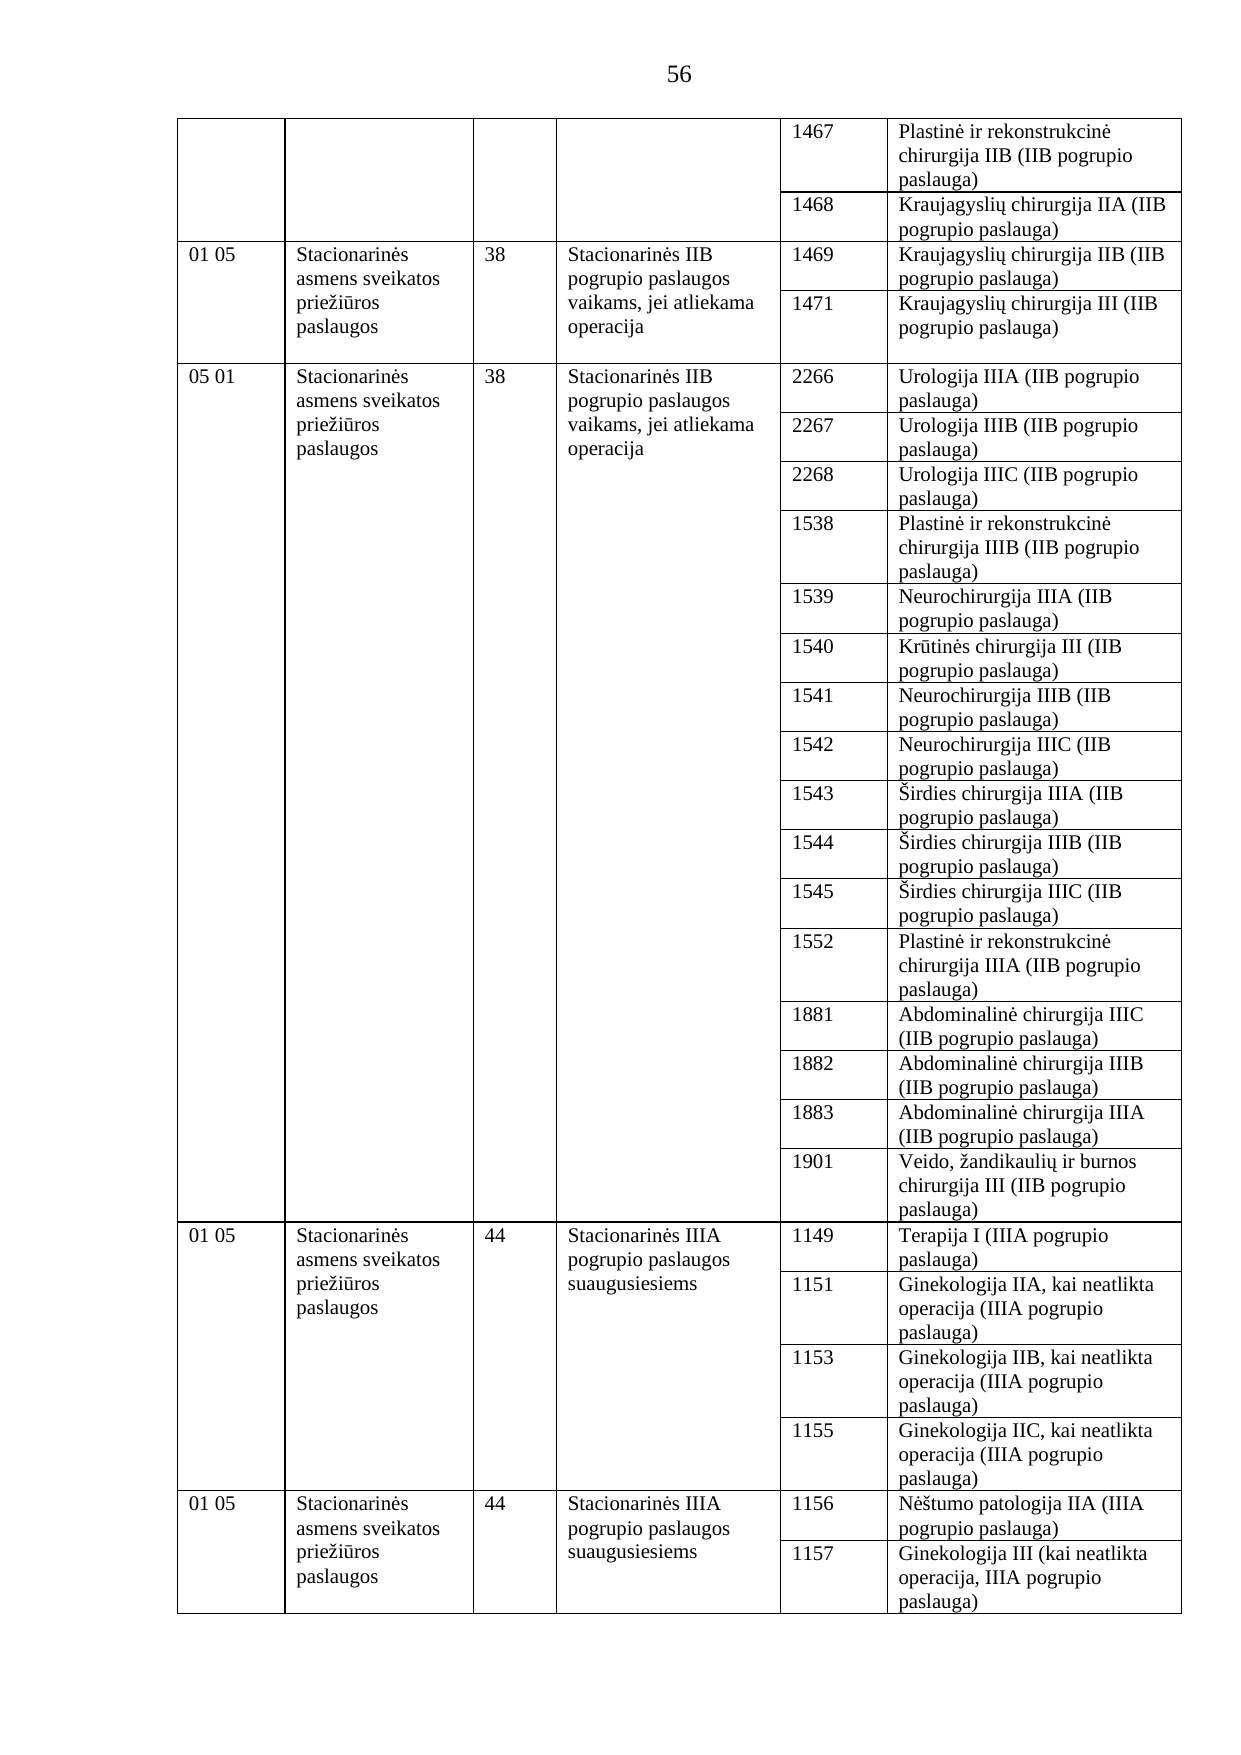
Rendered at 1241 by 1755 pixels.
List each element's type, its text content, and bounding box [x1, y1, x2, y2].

table_cell Stacionarinės IIIA pogrupio paslaugos suaugusiesiems [557, 1223, 780, 1490]
table_cell 1552 [781, 929, 887, 1001]
table_cell Ginekologija III (kai neatlikta operacija, IIIA pogrupio paslauga) [888, 1541, 1181, 1613]
table_cell 1469 [781, 242, 887, 290]
table_cell 1883 [781, 1100, 887, 1148]
table_cell 1155 [781, 1418, 887, 1490]
table_cell Ginekologija IIB, kai neatlikta operacija (IIIA pogrupio paslauga) [888, 1345, 1181, 1417]
table_cell 1538 [781, 511, 887, 583]
table_cell Ginekologija IIC, kai neatlikta operacija (IIIA pogrupio paslauga) [888, 1418, 1181, 1490]
table_cell [474, 119, 556, 241]
table_cell Stacionarinės asmens sveikatos priežiūros paslaugos [286, 1223, 473, 1490]
table_cell 1882 [781, 1051, 887, 1099]
table_cell Urologija IIIB (IIB pogrupio paslauga) [888, 413, 1181, 461]
table_cell 38 [474, 242, 556, 363]
table_cell Plastinė ir rekonstrukcinė chirurgija IIIA (IIB pogrupio paslauga) [888, 929, 1181, 1001]
table_cell 1881 [781, 1002, 887, 1050]
table_cell Plastinė ir rekonstrukcinė chirurgija IIIB (IIB pogrupio paslauga) [888, 511, 1181, 583]
table_cell Stacionarinės IIIA pogrupio paslaugos suaugusiesiems [557, 1491, 780, 1613]
table_cell 1151 [781, 1272, 887, 1344]
table_cell 2267 [781, 413, 887, 461]
table_cell Plastinė ir rekonstrukcinė chirurgija IIB (IIB pogrupio paslauga) [888, 119, 1181, 191]
table_cell Neurochirurgija IIIC (IIB pogrupio paslauga) [888, 732, 1181, 780]
table_cell 1540 [781, 634, 887, 682]
table_cell Stacionarinės asmens sveikatos priežiūros paslaugos [286, 364, 473, 1221]
table_cell Stacionarinės IIB pogrupio paslaugos vaikams, jei atliekama operacija [557, 242, 780, 363]
table_cell 1467 [781, 119, 887, 191]
table_cell Abdominalinė chirurgija IIIB (IIB pogrupio paslauga) [888, 1051, 1181, 1099]
table_cell 1468 [781, 193, 887, 241]
table_cell 1544 [781, 830, 887, 878]
table_cell Neurochirurgija IIIA (IIB pogrupio paslauga) [888, 584, 1181, 632]
table_cell Kraujagyslių chirurgija IIA (IIB pogrupio paslauga) [888, 193, 1181, 241]
table_cell 1153 [781, 1345, 887, 1417]
table_cell Širdies chirurgija IIIA (IIB pogrupio paslauga) [888, 781, 1181, 829]
table_cell Širdies chirurgija IIIC (IIB pogrupio paslauga) [888, 879, 1181, 927]
table_cell Abdominalinė chirurgija IIIA (IIB pogrupio paslauga) [888, 1100, 1181, 1148]
table_cell Stacionarinės IIB pogrupio paslaugos vaikams, jei atliekama operacija [557, 364, 780, 1221]
table_cell Urologija IIIC (IIB pogrupio paslauga) [888, 462, 1181, 510]
table_cell Veido, žandikaulių ir burnos chirurgija III (IIB pogrupio paslauga) [888, 1149, 1181, 1221]
table_cell 1901 [781, 1149, 887, 1221]
table_cell [557, 119, 780, 241]
table_cell 01 05 [178, 1223, 284, 1490]
table_cell 1149 [781, 1223, 887, 1271]
table_cell 1157 [781, 1541, 887, 1613]
table_cell Kraujagyslių chirurgija III (IIB pogrupio paslauga) [888, 291, 1181, 363]
table_cell 44 [474, 1223, 556, 1490]
table_cell Stacionarinės asmens sveikatos priežiūros paslaugos [286, 242, 473, 363]
table_cell 1545 [781, 879, 887, 927]
table_cell 01 05 [178, 242, 284, 363]
table_cell Stacionarinės asmens sveikatos priežiūros paslaugos [286, 1491, 473, 1613]
table_cell 1541 [781, 683, 887, 731]
table_cell 1156 [781, 1491, 887, 1539]
table_cell 05 01 [178, 364, 284, 1221]
table_cell 1471 [781, 291, 887, 363]
table_cell [286, 119, 473, 241]
table_cell 1543 [781, 781, 887, 829]
table_cell Kraujagyslių chirurgija IIB (IIB pogrupio paslauga) [888, 242, 1181, 290]
table_cell Urologija IIIA (IIB pogrupio paslauga) [888, 364, 1181, 412]
table_cell 2266 [781, 364, 887, 412]
table_cell Nėštumo patologija IIA (IIIA pogrupio paslauga) [888, 1491, 1181, 1539]
table_cell 44 [474, 1491, 556, 1613]
table_cell Abdominalinė chirurgija IIIC (IIB pogrupio paslauga) [888, 1002, 1181, 1050]
table_cell Ginekologija IIA, kai neatlikta operacija (IIIA pogrupio paslauga) [888, 1272, 1181, 1344]
table_cell Krūtinės chirurgija III (IIB pogrupio paslauga) [888, 634, 1181, 682]
table_cell 38 [474, 364, 556, 1221]
table_cell Terapija I (IIIA pogrupio paslauga) [888, 1223, 1181, 1271]
table_cell 1542 [781, 732, 887, 780]
table_cell 01 05 [178, 1491, 284, 1613]
table_cell 1539 [781, 584, 887, 632]
table_cell 2268 [781, 462, 887, 510]
table_cell [178, 119, 284, 241]
table_cell Neurochirurgija IIIB (IIB pogrupio paslauga) [888, 683, 1181, 731]
table_cell Širdies chirurgija IIIB (IIB pogrupio paslauga) [888, 830, 1181, 878]
